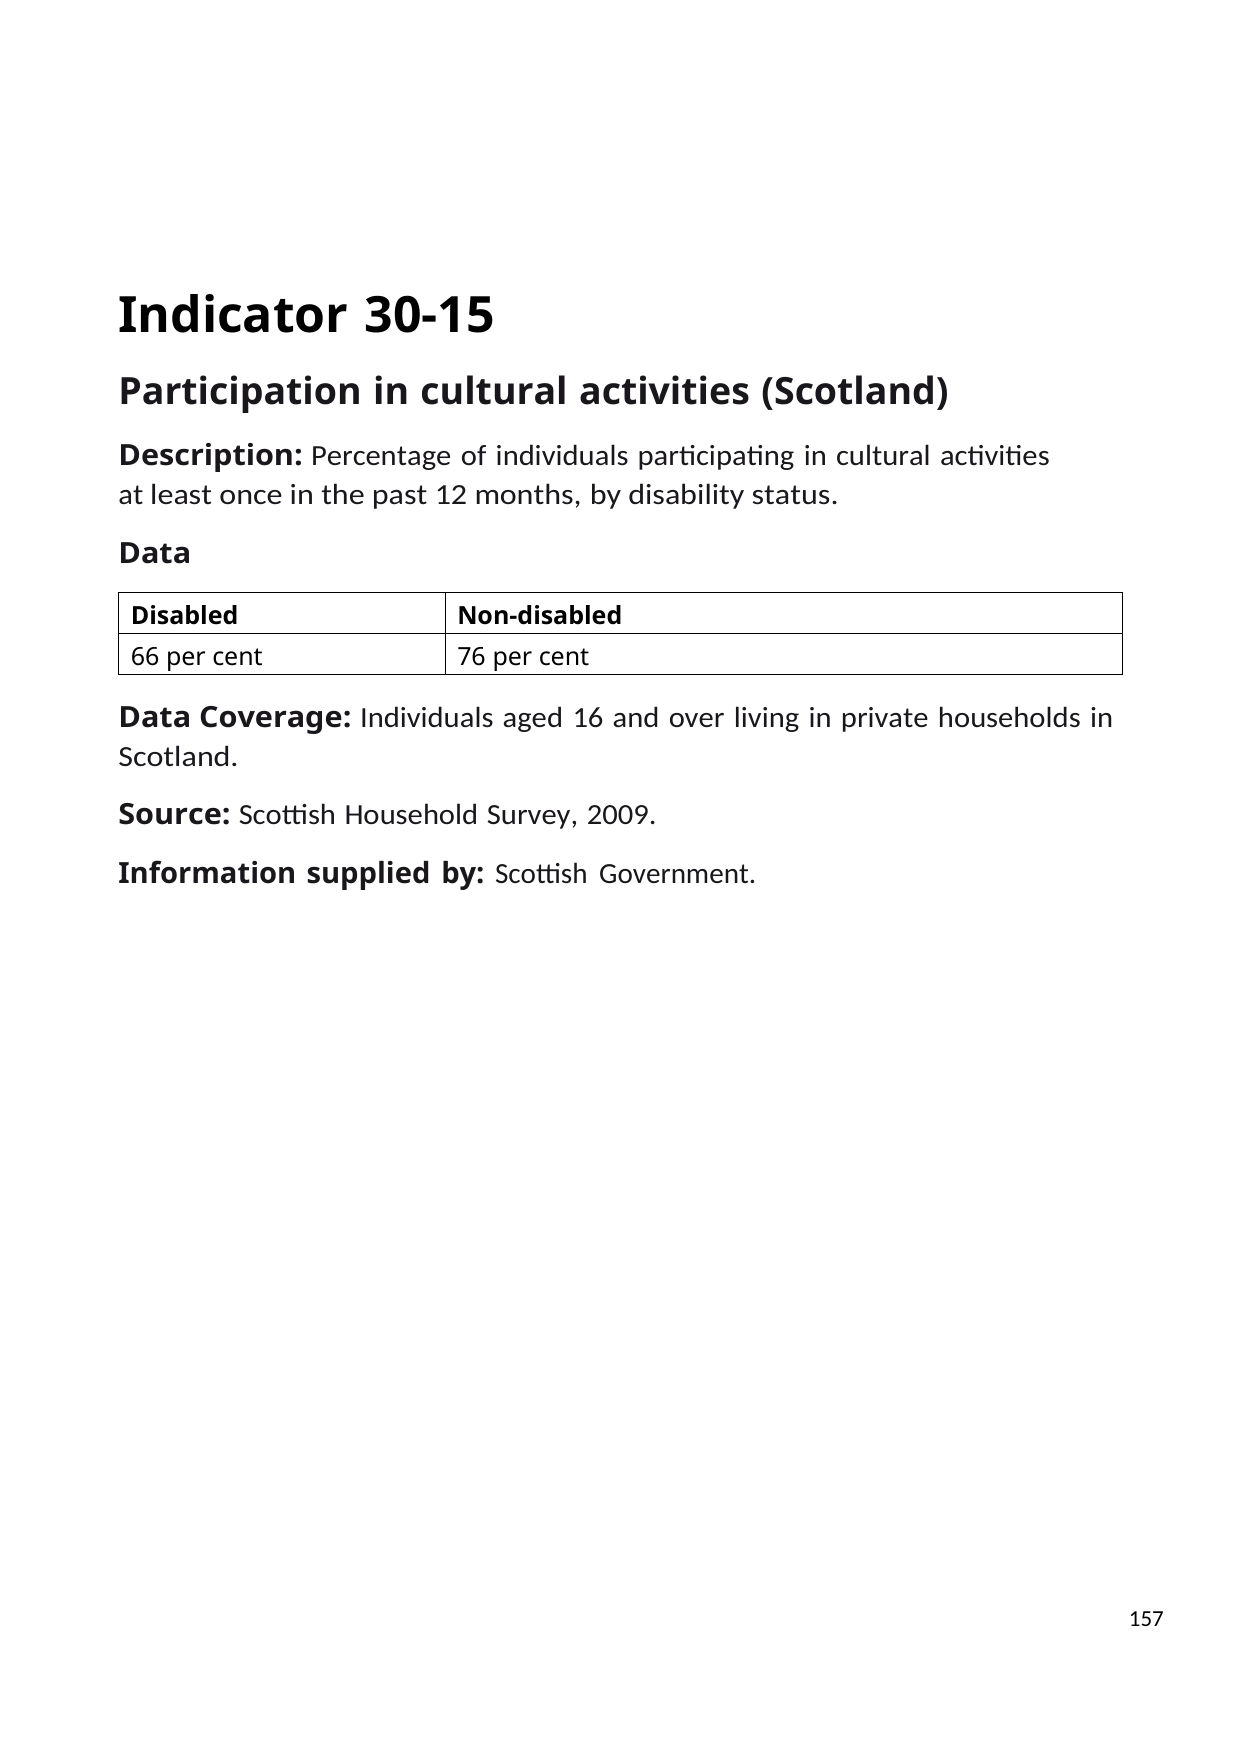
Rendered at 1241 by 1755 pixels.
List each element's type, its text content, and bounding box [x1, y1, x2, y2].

subtitle Participation in cultural activities (Scotland) [118, 364, 1163, 416]
text Information supplied by: Scottish Government. [118, 853, 1163, 892]
table_header Non-disabled [446, 593, 1122, 633]
text Source: Scottish Household Survey, 2009. [118, 793, 1163, 833]
subtitle Data [118, 532, 1163, 572]
table_cell 66 per cent [119, 634, 445, 674]
table_header Disabled [119, 593, 445, 633]
table_cell 76 per cent [446, 634, 1122, 674]
text Data Coverage: Individuals aged 16 and over living in private households in Scotland. [118, 697, 1126, 774]
text Description: Percentage of individuals participating in cultural activities at least once in the past 12 months, by disability status. [118, 435, 1077, 512]
subtitle Indicator 30-15 [118, 279, 1163, 347]
